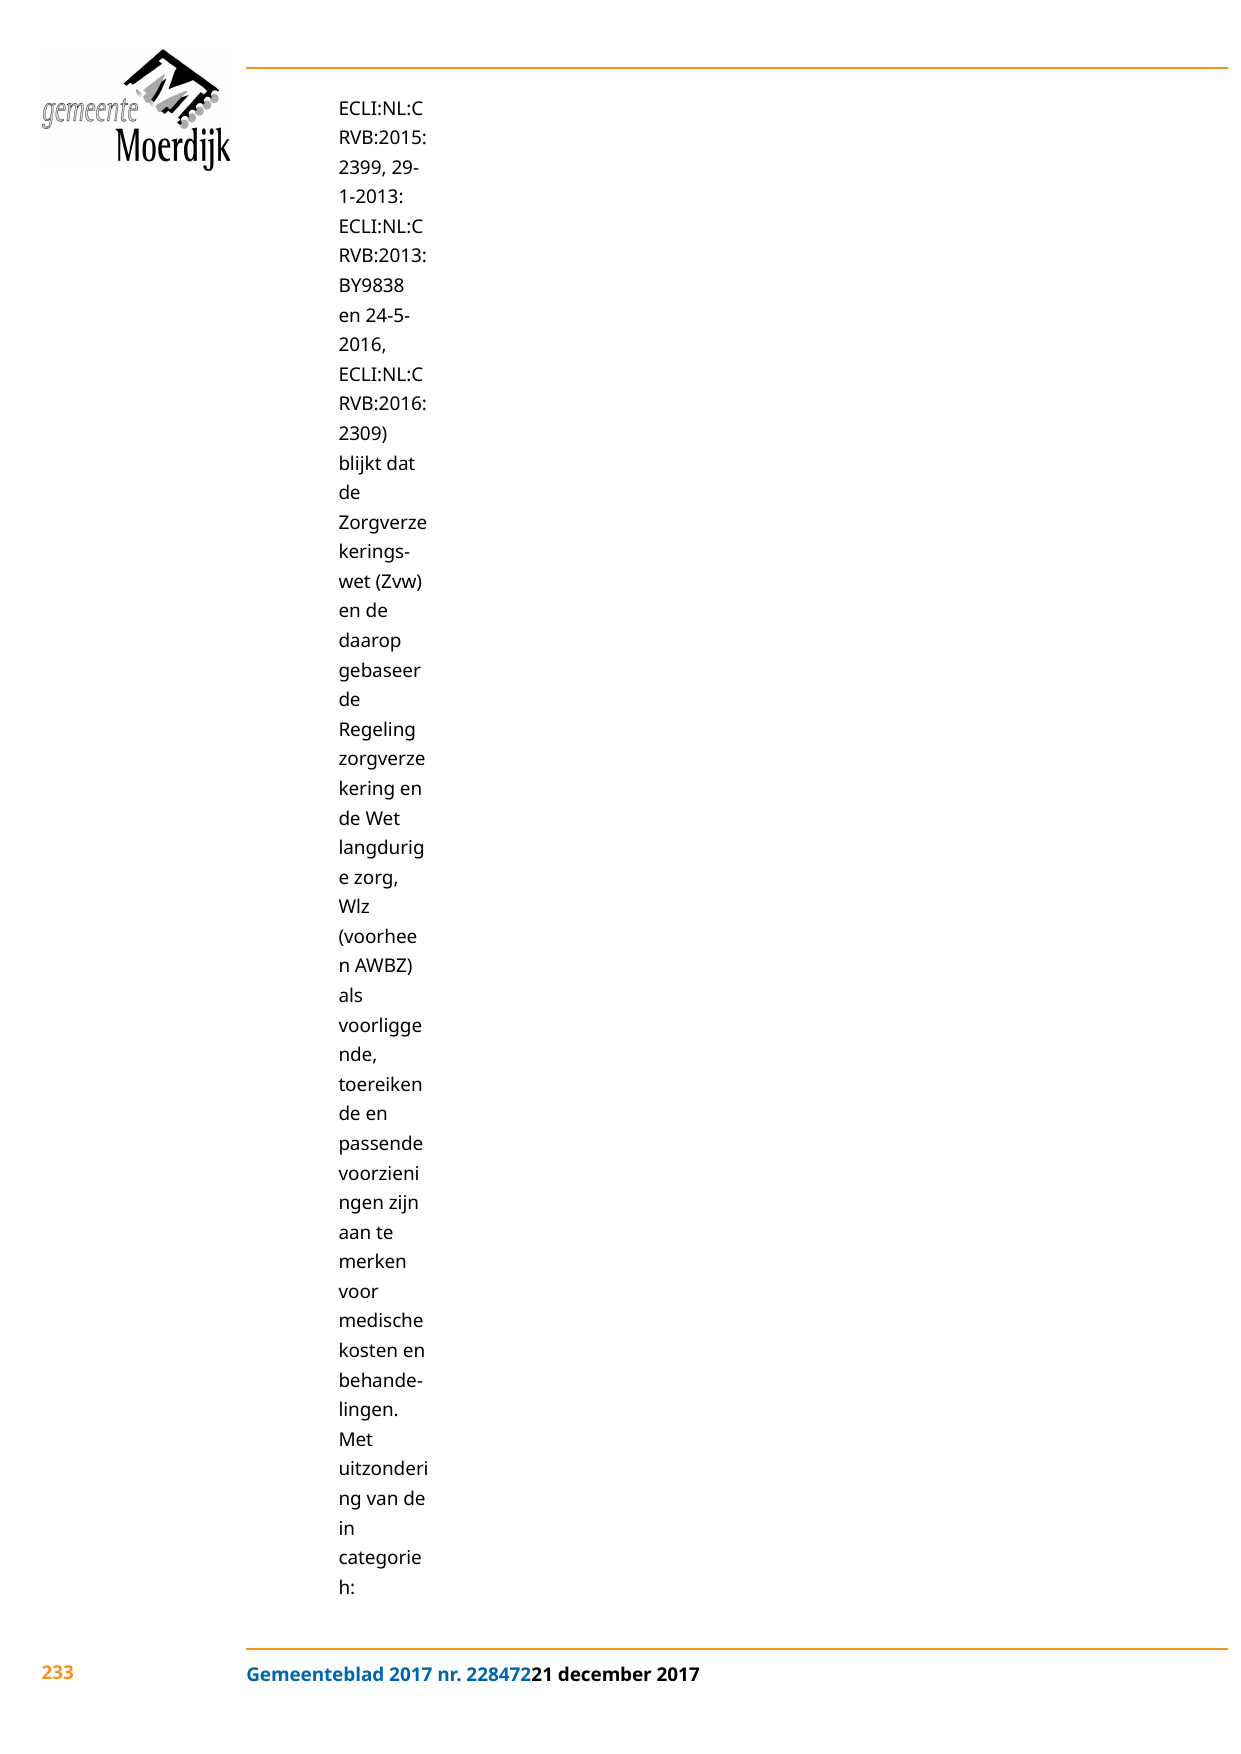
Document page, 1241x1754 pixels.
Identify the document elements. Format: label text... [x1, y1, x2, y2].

table_cell ECLI:NL:CRVB:2015:2399, 29-1-2013: ECLI:NL:CRVB:2013:BY9838 en 24-5-2016, ECLI:NL:CRVB:2016:2309) blijkt dat de Zorgverzekerings- wet (Zvw) en de daarop gebaseerde Regeling zorgverzekering en de Wet langdurige zorg, Wlz (voorheen AWBZ) als voorliggende, toereikende en passende voorzieningen zijn aan te merken voor medische kosten en behande- lingen. Met uitzondering van de in categorie h: [338, 95, 429, 1600]
picture [41, 47, 231, 172]
table_cell [248, 95, 338, 1600]
